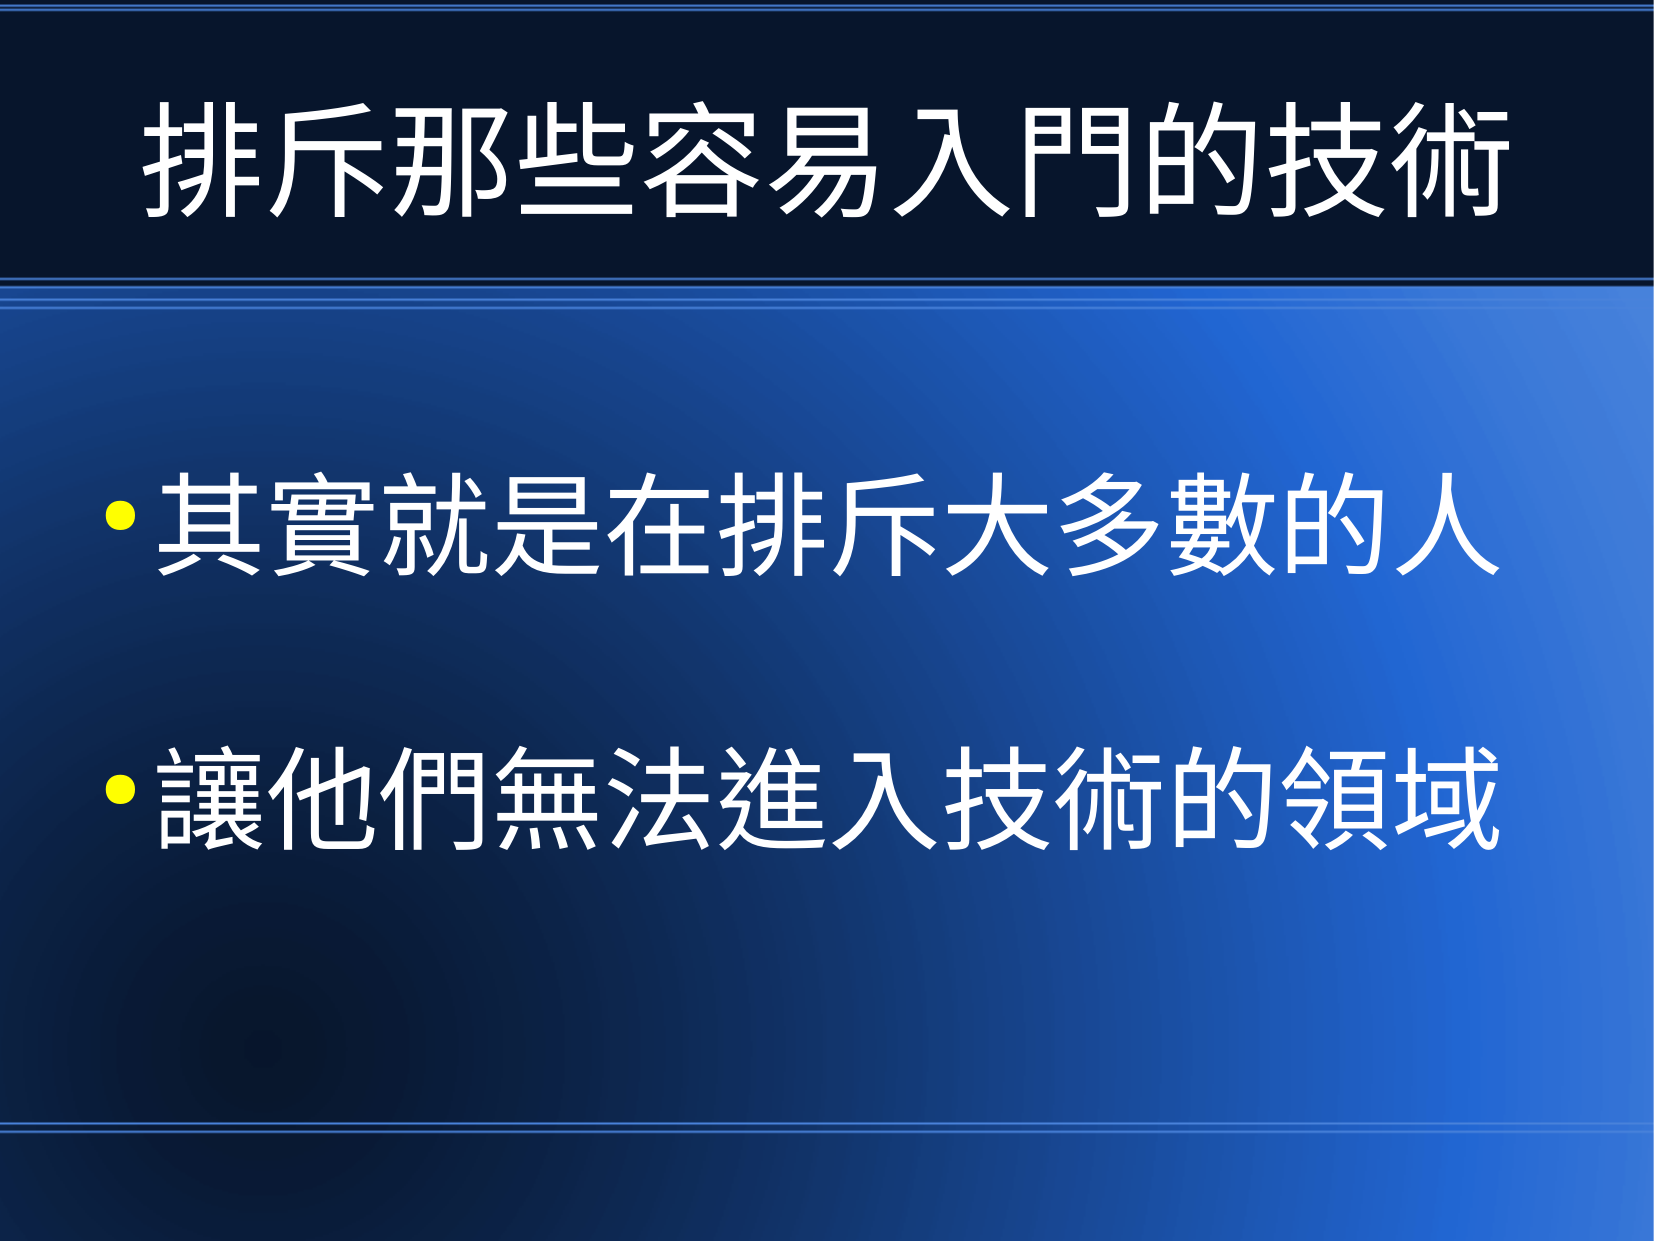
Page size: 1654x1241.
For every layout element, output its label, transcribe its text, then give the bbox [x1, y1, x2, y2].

picture [0, 0, 1654, 1241]
title 排斥那些容易入門的技術 [82, 49, 1571, 257]
list 其實就是在排斥大多數的人 讓他們無法進入技術的領域 [82, 355, 1571, 1241]
